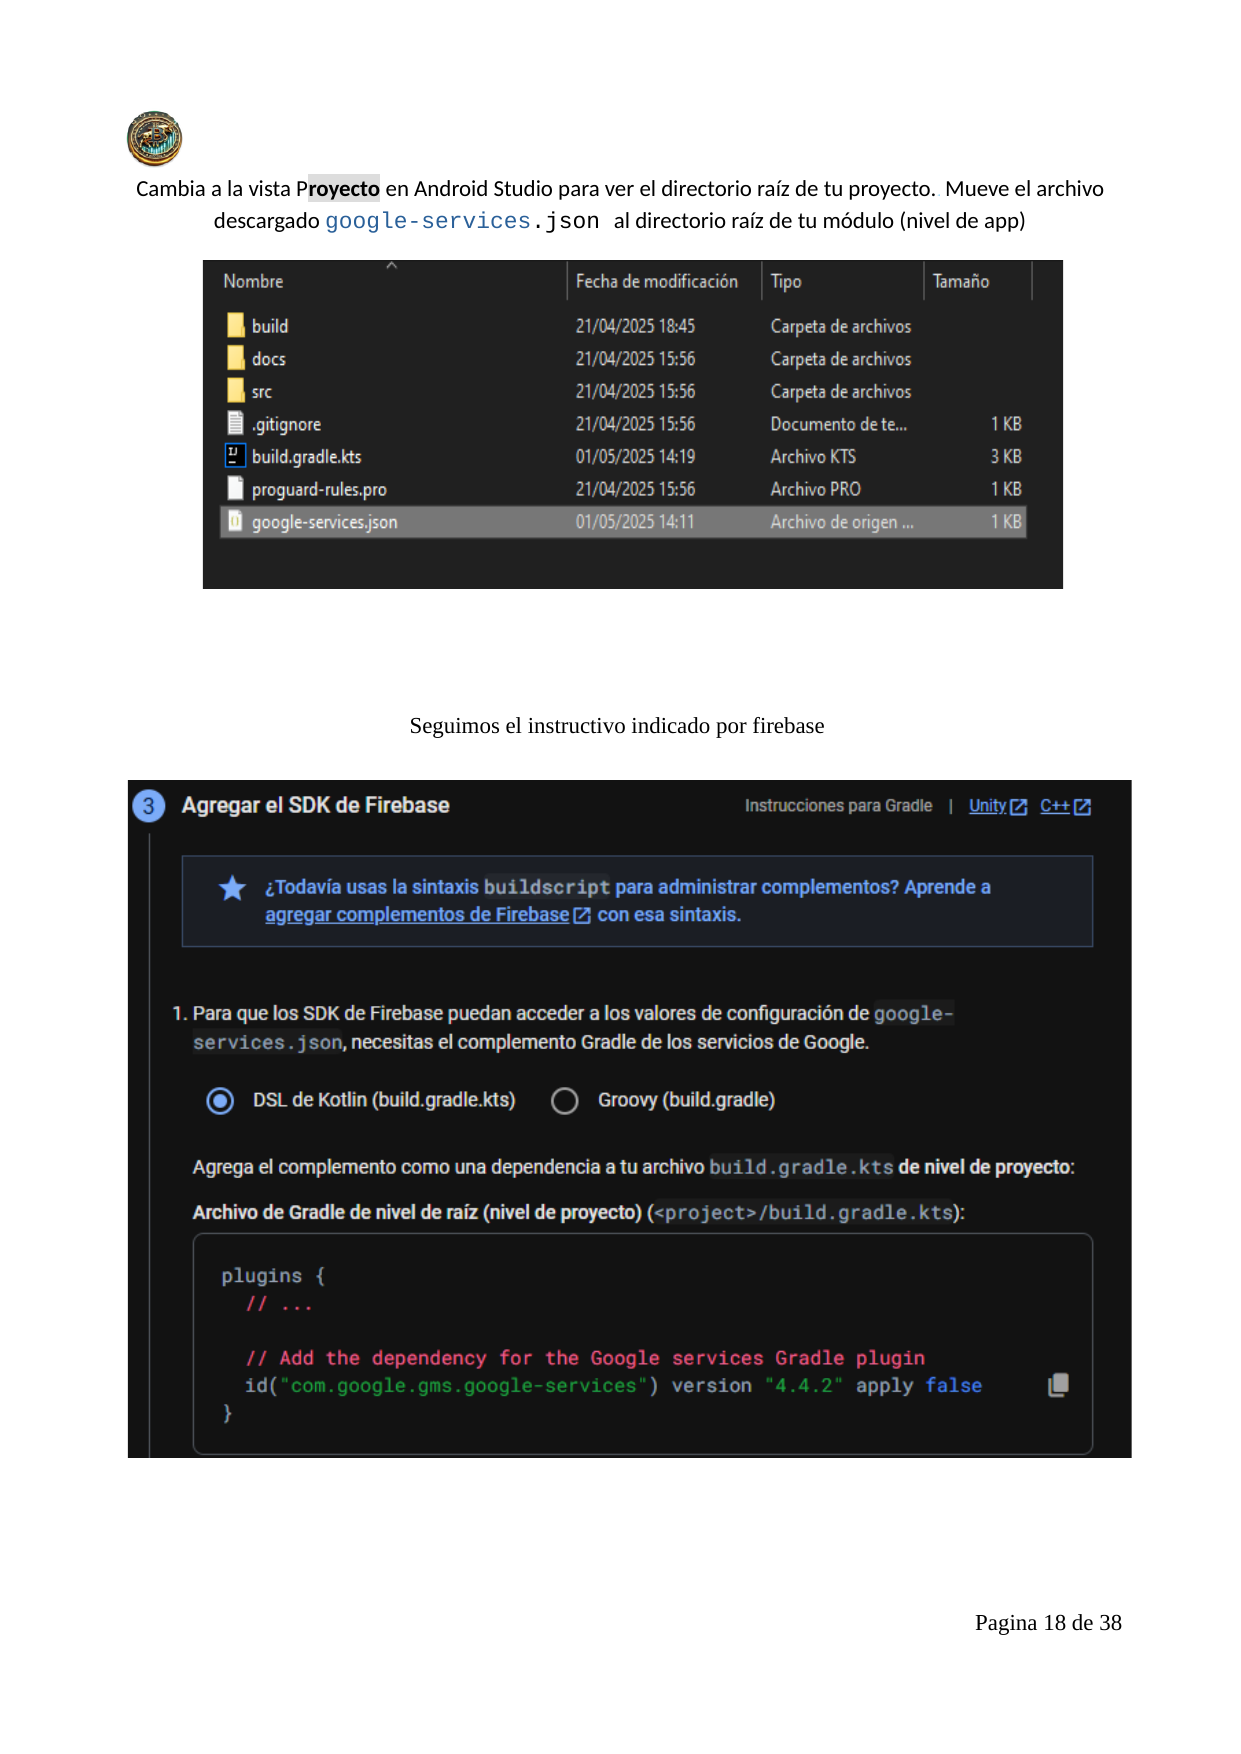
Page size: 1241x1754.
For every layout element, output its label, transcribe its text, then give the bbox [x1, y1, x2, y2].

picture [202, 260, 1064, 589]
picture [124, 108, 184, 168]
picture [127, 780, 1132, 1458]
text Seguimos el instructivo indicado por firebase [118, 713, 1122, 739]
text Cambia a la vista Proyecto en Android Studio para ver el directorio raíz de tu proyecto. Mueve el archivo descargado google-services.json al directorio raíz de tu módulo (nivel de app) [118, 174, 1122, 235]
